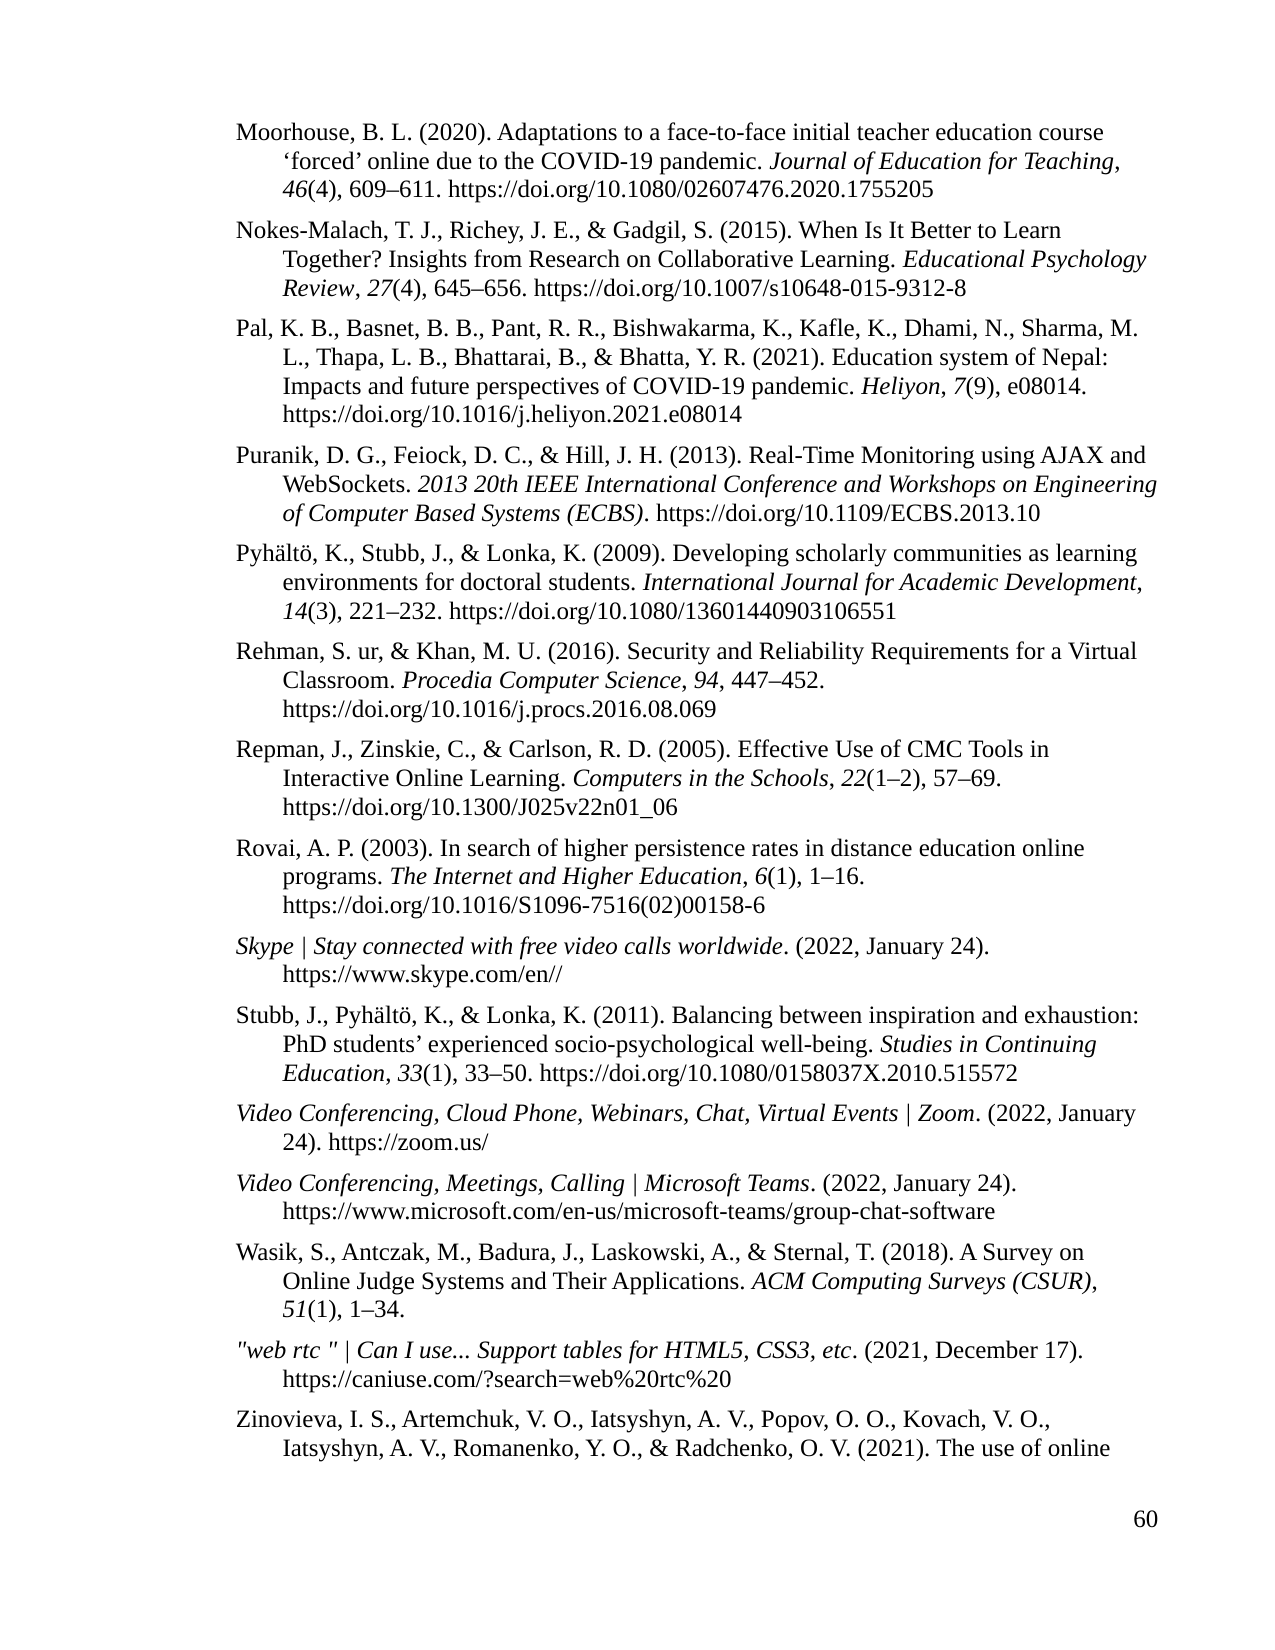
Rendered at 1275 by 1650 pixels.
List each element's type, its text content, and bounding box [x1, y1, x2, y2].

text Repman, J., Zinskie, C., & Carlson, R. D. (2005). Effective Use of CMC Tools in Interactive Online Learning. Computers in the Schools, 22(1–2), 57–69. https://doi.org/10.1300/J025v22n01_06 [236, 734, 1158, 821]
text Pal, K. B., Basnet, B. B., Pant, R. R., Bishwakarma, K., Kafle, K., Dhami, N., Sharma, M. L., Thapa, L. B., Bhattarai, B., & Bhatta, Y. R. (2021). Education system of Nepal: Impacts and future perspectives of COVID-19 pandemic. Heliyon, 7(9), e08014. https://doi.org/10.1016/j.heliyon.2021.e08014 [236, 313, 1158, 428]
text Zinovieva, I. S., Artemchuk, V. O., Iatsyshyn, A. V., Popov, O. O., Kovach, V. O., Iatsyshyn, A. V., Romanenko, Y. O., & Radchenko, O. V. (2021). The use of online [236, 1404, 1158, 1462]
text Moorhouse, B. L. (2020). Adaptations to a face-to-face initial teacher education course ‘forced’ online due to the COVID-19 pandemic. Journal of Education for Teaching, 46(4), 609–611. https://doi.org/10.1080/02607476.2020.1755205 [236, 117, 1158, 203]
text Stubb, J., Pyhältö, K., & Lonka, K. (2011). Balancing between inspiration and exhaustion: PhD students’ experienced socio-psychological well-being. Studies in Continuing Education, 33(1), 33–50. https://doi.org/10.1080/0158037X.2010.515572 [236, 1000, 1158, 1086]
text Rovai, A. P. (2003). In search of higher persistence rates in distance education online programs. The Internet and Higher Education, 6(1), 1–16. https://doi.org/10.1016/S1096-7516(02)00158-6 [236, 833, 1158, 919]
text Puranik, D. G., Feiock, D. C., & Hill, J. H. (2013). Real-Time Monitoring using AJAX and WebSockets. 2013 20th IEEE International Conference and Workshops on Engineering of Computer Based Systems (ECBS). https://doi.org/10.1109/ECBS.2013.10 [236, 440, 1158, 526]
text Video Conferencing, Meetings, Calling | Microsoft Teams. (2022, January 24). https://www.microsoft.com/en-us/microsoft-teams/group-chat-software [236, 1168, 1158, 1225]
text Wasik, S., Antczak, M., Badura, J., Laskowski, A., & Sternal, T. (2018). A Survey on Online Judge Systems and Their Applications. ACM Computing Surveys (CSUR), 51(1), 1–34. [236, 1237, 1158, 1323]
text Rehman, S. ur, & Khan, M. U. (2016). Security and Reliability Requirements for a Virtual Classroom. Procedia Computer Science, 94, 447–452. https://doi.org/10.1016/j.procs.2016.08.069 [236, 636, 1158, 723]
text Video Conferencing, Cloud Phone, Webinars, Chat, Virtual Events | Zoom. (2022, January 24). https://zoom.us/ [236, 1098, 1158, 1156]
text Skype | Stay connected with free video calls worldwide. (2022, January 24). https://www.skype.com/en// [236, 931, 1158, 988]
text Pyhältö, K., Stubb, J., & Lonka, K. (2009). Developing scholarly communities as learning environments for doctoral students. International Journal for Academic Development, 14(3), 221–232. https://doi.org/10.1080/13601440903106551 [236, 538, 1158, 624]
text Nokes-Malach, T. J., Richey, J. E., & Gadgil, S. (2015). When Is It Better to Learn Together? Insights from Research on Collaborative Learning. Educational Psychology Review, 27(4), 645–656. https://doi.org/10.1007/s10648-015-9312-8 [236, 215, 1158, 301]
text "web rtc " | Can I use... Support tables for HTML5, CSS3, etc. (2021, December 17). https://caniuse.com/?search=web%20rtc%20 [236, 1335, 1158, 1393]
